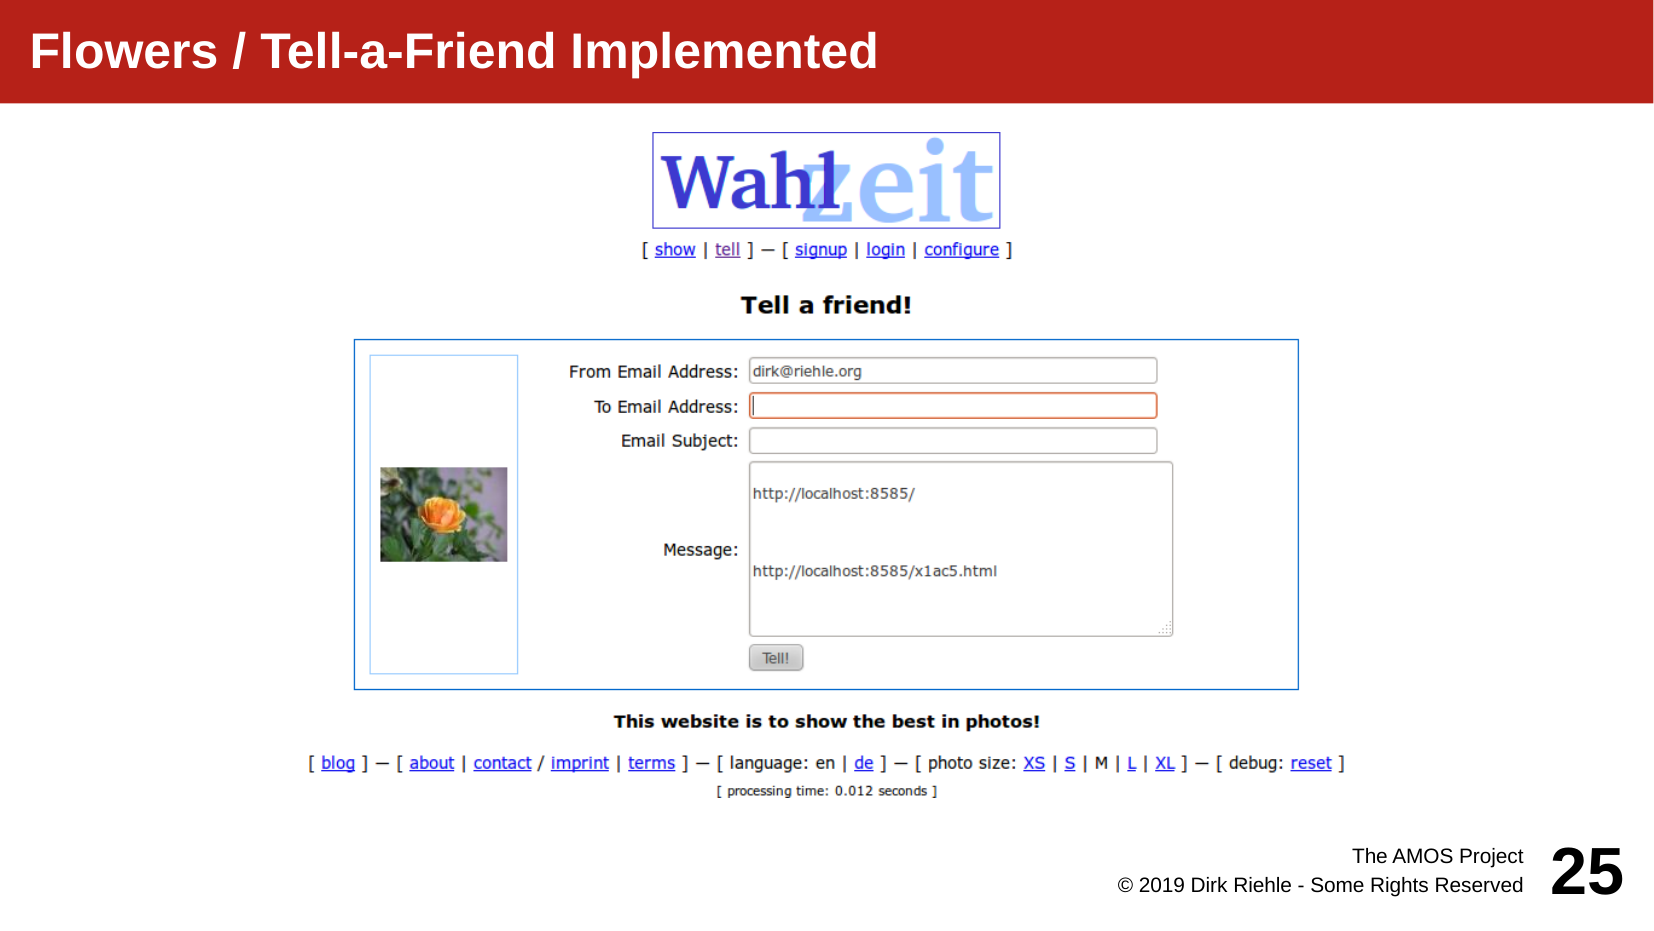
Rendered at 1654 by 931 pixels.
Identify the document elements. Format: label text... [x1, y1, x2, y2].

title Flowers / Tell-a-Friend Implemented [0, 0, 1654, 104]
picture [308, 132, 1345, 798]
